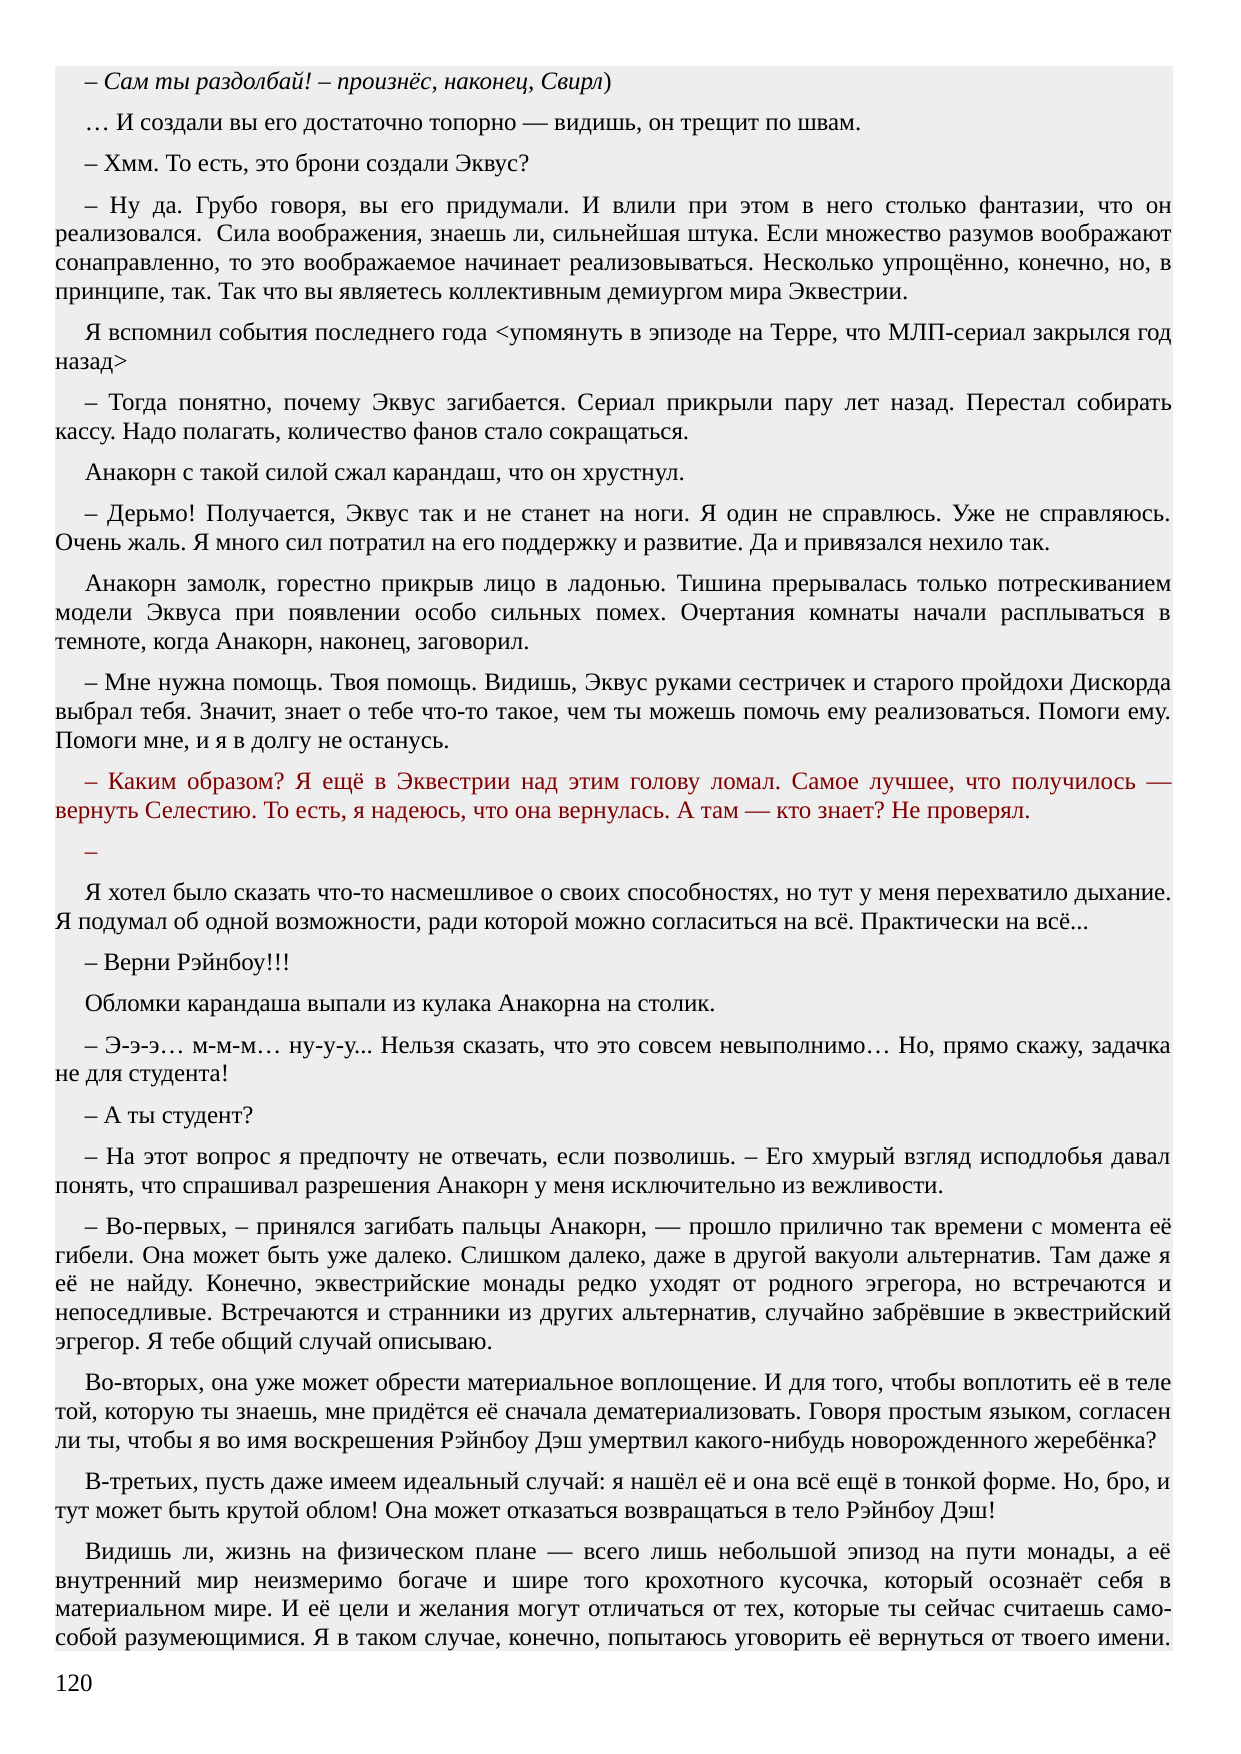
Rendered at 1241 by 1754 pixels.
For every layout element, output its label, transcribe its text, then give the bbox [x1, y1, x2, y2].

text … И создали вы его достаточно топорно — видишь, он трещит по швам. [55, 107, 1173, 136]
text – Ну да. Грубо говоря, вы его придумали. И влили при этом в него столько фантазии, что он реализовался. Сила воображения, знаешь ли, сильнейшая штука. Если множество разумов воображают сонаправленно, то это воображаемое начинает реализовываться. Несколько упрощённо, конечно, но, в принципе, так. Так что вы являетесь коллективным демиургом мира Эквестрии. [55, 190, 1173, 305]
text – Верни Рэйнбоу!!! [55, 947, 1173, 976]
text – На этот вопрос я предпочту не отвечать, если позволишь. – Его хмурый взгляд исподлобья давал понять, что спрашивал разрешения Анакорн у меня исключительно из вежливости. [55, 1141, 1173, 1198]
text – [55, 836, 1173, 865]
text Во-вторых, она уже может обрести материальное воплощение. И для того, чтобы воплотить её в теле той, которую ты знаешь, мне придётся её сначала дематериализовать. Говоря простым языком, согласен ли ты, чтобы я во имя воскрешения Рэйнбоу Дэш умертвил какого-нибудь новорожденного жеребёнка? [55, 1367, 1173, 1453]
text Анакорн замолк, горестно прикрыв лицо в ладонью. Тишина прерывалась только потрескиванием модели Эквуса при появлении особо сильных помех. Очертания комнаты начали расплываться в темноте, когда Анакорн, наконец, заговорил. [55, 568, 1173, 655]
text – Э-э-э… м-м-м… ну-у-у... Нельзя сказать, что это совсем невыполнимо… Но, прямо скажу, задачка не для студента! [55, 1030, 1173, 1087]
text – Тогда понятно, почему Эквус загибается. Сериал прикрыли пару лет назад. Перестал собирать кассу. Надо полагать, количество фанов стало сокращаться. [55, 387, 1173, 445]
text Я хотел было сказать что-то насмешливое о своих способностях, но тут у меня перехватило дыхание. Я подумал об одной возможности, ради которой можно согласиться на всё. Практически на всё... [55, 877, 1173, 935]
text – А ты студент? [55, 1100, 1173, 1128]
text Я вспомнил события последнего года <упомянуть в эпизоде на Терре, что МЛП-сериал закрылся год назад> [55, 317, 1173, 375]
text – Хмм. То есть, это брони создали Эквус? [55, 148, 1173, 177]
text – Каким образом? Я ещё в Эквестрии над этим голову ломал. Самое лучшее, что получилось — вернуть Селестию. То есть, я надеюсь, что она вернулась. А там — кто знает? Не проверял. [55, 766, 1173, 823]
text – Мне нужна помощь. Твоя помощь. Видишь, Эквус руками сестричек и старого пройдохи Дискорда выбрал тебя. Значит, знает о тебе что-то такое, чем ты можешь помочь ему реализоваться. Помоги ему. Помоги мне, и я в долгу не останусь. [55, 667, 1173, 753]
text – Сам ты раздолбай! – произнёс, наконец, Свирл) [55, 66, 1173, 95]
text – Во-первых, – принялся загибать пальцы Анакорн, — прошло прилично так времени с момента её гибели. Она может быть уже далеко. Слишком далеко, даже в другой вакуоли альтернатив. Там даже я её не найду. Конечно, эквестрийские монады редко уходят от родного эгрегора, но встречаются и непоседливые. Встречаются и странники из других альтернатив, случайно забрёвшие в эквестрийский эгрегор. Я тебе общий случай описываю. [55, 1211, 1173, 1355]
text Видишь ли, жизнь на физическом плане — всего лишь небольшой эпизод на пути монады, а её внутренний мир неизмеримо богаче и шире того крохотного кусочка, который осознаёт себя в материальном мире. И её цели и желания могут отличаться от тех, которые ты сейчас считаешь само-собой разумеющимися. Я в таком случае, конечно, попытаюсь уговорить её вернуться от твоего имени. [55, 1536, 1173, 1651]
text Обломки карандаша выпали из кулака Анакорна на столик. [55, 988, 1173, 1017]
text Анакорн с такой силой сжал карандаш, что он хрустнул. [55, 457, 1173, 486]
text – Дерьмо! Получается, Эквус так и не станет на ноги. Я один не справлюсь. Уже не справляюсь. Очень жаль. Я много сил потратил на его поддержку и развитие. Да и привязался нехило так. [55, 498, 1173, 556]
text В-третьих, пусть даже имеем идеальный случай: я нашёл её и она всё ещё в тонкой форме. Но, бро, и тут может быть крутой облом! Она может отказаться возвращаться в тело Рэйнбоу Дэш! [55, 1466, 1173, 1523]
